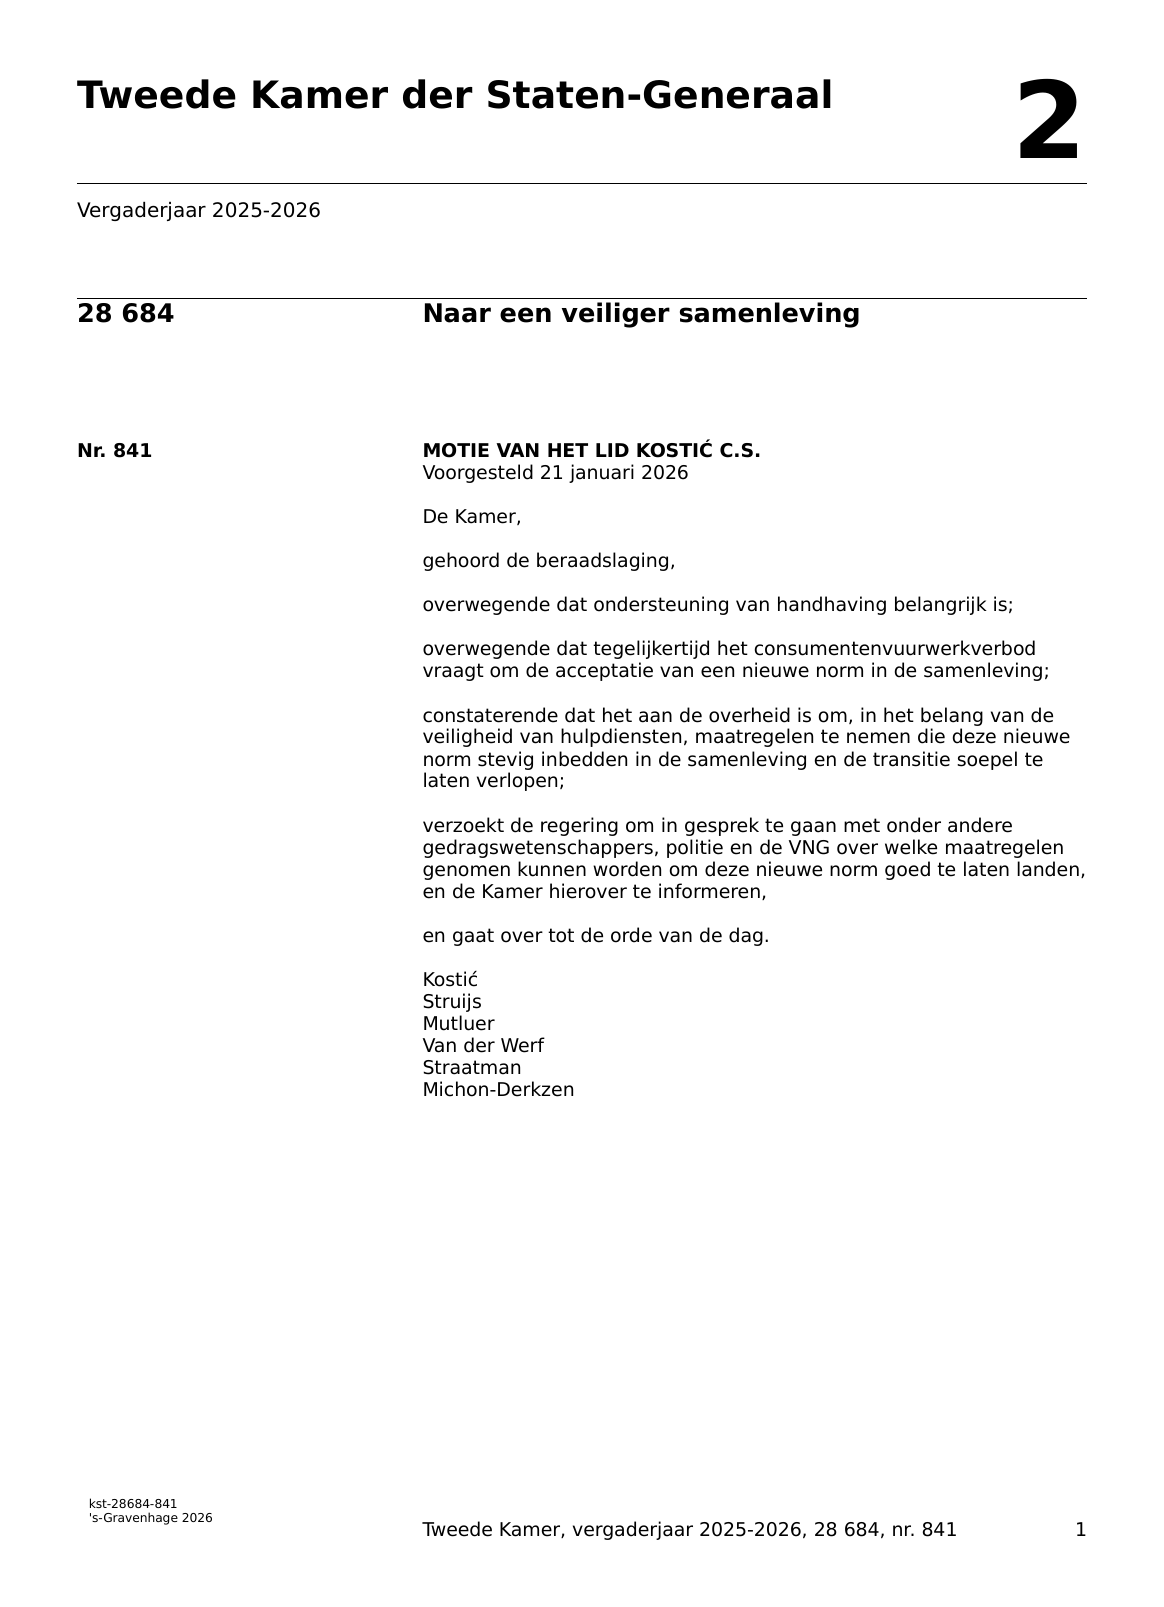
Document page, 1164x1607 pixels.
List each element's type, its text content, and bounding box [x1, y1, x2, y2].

text Straatman [422, 1057, 1087, 1079]
text kst-28684-841 [88, 1497, 323, 1511]
text Voorgesteld 21 januari 2026 [422, 462, 1087, 484]
table_header 2 [886, 59, 1087, 183]
text verzoekt de regering om in gesprek te gaan met onder andere gedragswetenschappers, politie en de VNG over welke maatregelen genomen kunnen worden om deze nieuwe norm goed te laten landen, en de Kamer hierover te informeren, [422, 814, 1087, 902]
text 's-Gravenhage 2026 [88, 1511, 323, 1525]
subtitle Nr. 841 MOTIE VAN HET LID KOSTIĆ C.S. [77, 440, 1087, 462]
text overwegende dat tegelijkertijd het consumentenvuurwerkverbod vraagt om de acceptatie van een nieuwe norm in de samenleving; [422, 638, 1087, 682]
text Kostić [422, 969, 1087, 991]
text gehoord de beraadslaging, [422, 550, 1087, 572]
text Mutluer [422, 1013, 1087, 1035]
text Struijs [422, 991, 1087, 1013]
text Michon-Derkzen [422, 1079, 1087, 1101]
text Van der Werf [422, 1035, 1087, 1057]
text De Kamer, [422, 506, 1087, 528]
text en gaat over tot de orde van de dag. [422, 925, 1087, 947]
text overwegende dat ondersteuning van handhaving belangrijk is; [422, 594, 1087, 616]
table_header Tweede Kamer der Staten-Generaal [77, 59, 886, 183]
subtitle 28 684 Naar een veiliger samenleving [77, 299, 1087, 329]
table_cell Vergaderjaar 2025-2026 [77, 184, 1087, 298]
text constaterende dat het aan de overheid is om, in het belang van de veiligheid van hulpdiensten, maatregelen te nemen die deze nieuwe norm stevig inbedden in de samenleving en de transitie soepel te laten verlopen; [422, 704, 1087, 792]
